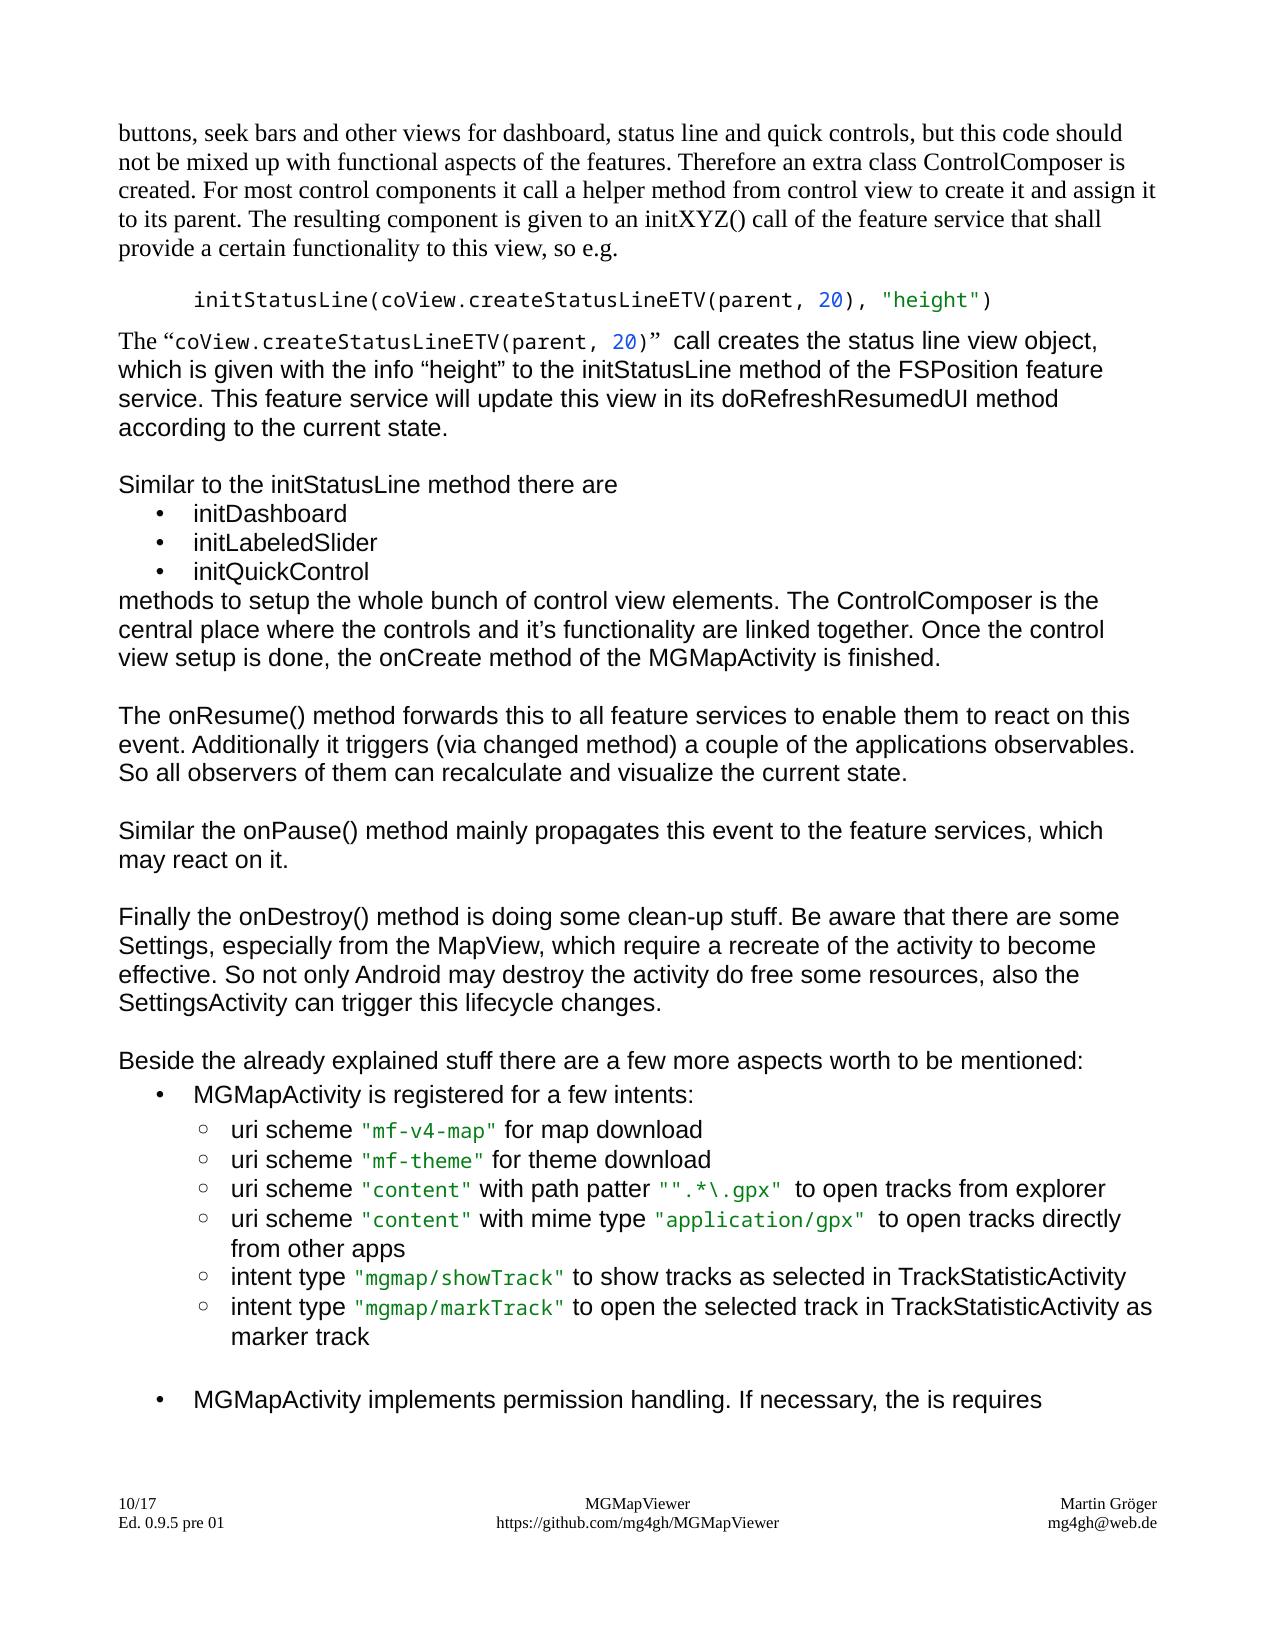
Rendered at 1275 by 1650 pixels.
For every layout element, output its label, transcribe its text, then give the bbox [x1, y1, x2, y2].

list intent type "mgmap/markTrack" to open the selected track in TrackStatisticActivity as marker track [193, 1292, 1157, 1350]
text Similar to the initStatusLine method there are [118, 471, 1157, 499]
list initQuickControl [156, 557, 1157, 586]
list uri scheme "mf-theme" for theme download [193, 1145, 1157, 1174]
list uri scheme "content" with path patter "".*\.gpx" to open tracks from explorer [193, 1174, 1157, 1204]
list uri scheme "content" with mime type "application/gpx" to open tracks directly from other apps [193, 1204, 1157, 1262]
text initStatusLine(coView.createStatusLineETV(parent, 20), "height") [118, 286, 1157, 314]
text Similar the onPause() method mainly propagates this event to the feature services, which may react on it. [118, 816, 1157, 873]
text Beside the already explained stuff there are a few more aspects worth to be mentioned: [118, 1046, 1157, 1074]
text The onResume() method forwards this to all feature services to enable them to react on this event. Additionally it triggers (via changed method) a couple of the applications observables. So all observers of them can recalculate and visualize the current state. [118, 701, 1157, 787]
text buttons, seek bars and other views for dashboard, status line and quick controls, but this code should not be mixed up with functional aspects of the features. Therefore an extra class ControlComposer is created. For most control components it call a helper method from control view to create it and assign it to its parent. The resulting component is given to an initXYZ() call of the feature service that shall provide a certain functionality to this view, so e.g. [118, 118, 1157, 262]
list MGMapActivity is registered for a few intents: [156, 1081, 1157, 1109]
list initDashboard [156, 499, 1157, 528]
text methods to setup the whole bunch of control view elements. The ControlComposer is the central place where the controls and it’s functionality are linked together. Once the control view setup is done, the onCreate method of the MGMapActivity is finished. [118, 586, 1157, 672]
list uri scheme "mf-v4-map" for map download [193, 1115, 1157, 1145]
text The “coView.createStatusLineETV(parent, 20)” call creates the status line view object, which is given with the info “height” to the initStatusLine method of the FSPosition feature service. This feature service will update this view in its doRefreshResumedUI method according to the current state. [118, 326, 1157, 442]
list intent type "mgmap/showTrack" to show tracks as selected in TrackStatisticActivity [193, 1262, 1157, 1292]
list initLabeledSlider [156, 528, 1157, 557]
text Finally the onDestroy() method is doing some clean-up stuff. Be aware that there are some Settings, especially from the MapView, which require a recreate of the activity to become effective. So not only Android may destroy the activity do free some resources, also the SettingsActivity can trigger this lifecycle changes. [118, 902, 1157, 1017]
list MGMapActivity implements permission handling. If necessary, the is requires [156, 1385, 1157, 1414]
